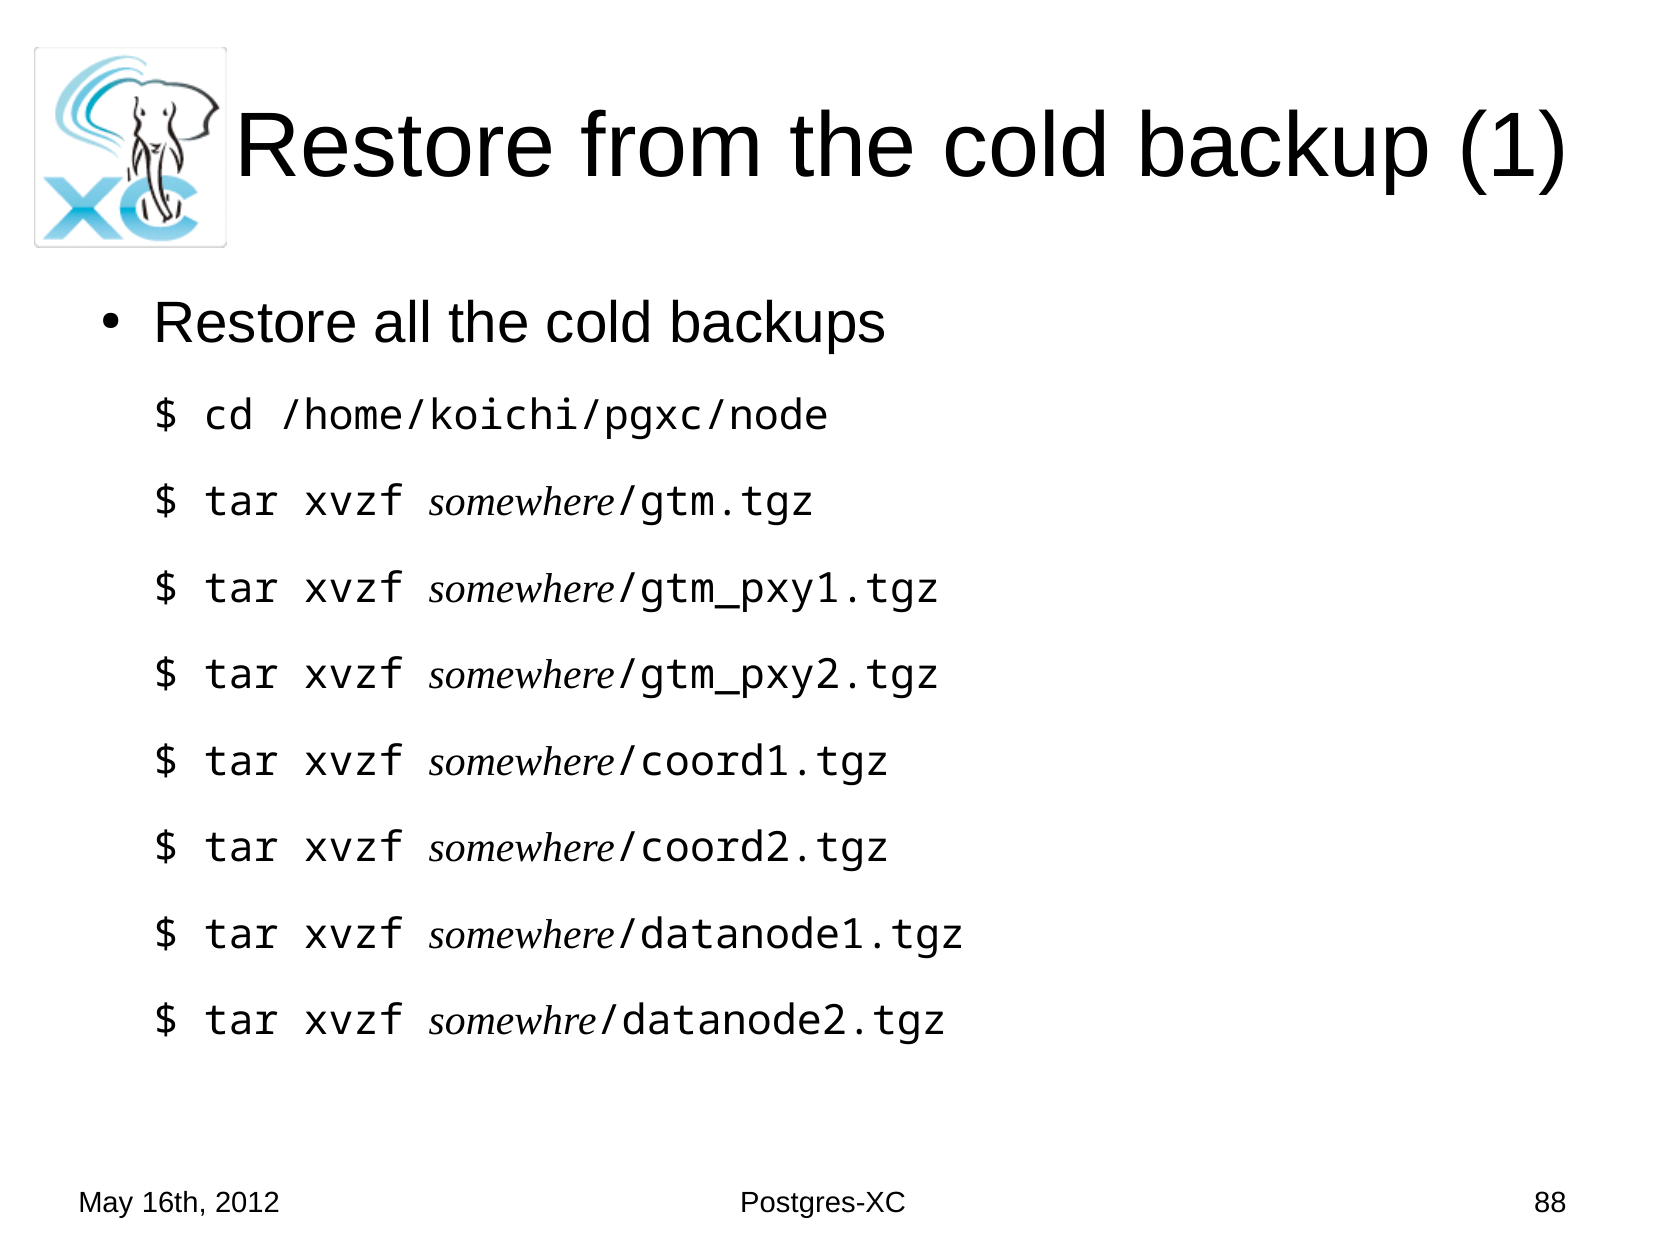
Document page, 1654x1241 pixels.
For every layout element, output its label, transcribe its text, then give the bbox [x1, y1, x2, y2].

list Restore all the cold backups $ cd /home/koichi/pgxc/node $ tar xvzf somewhere/gtm.tgz $ tar xvzf somewhere/gtm_pxy1.tgz $ tar xvzf somewhere/gtm_pxy2.tgz $ tar xvzf somewhere/coord1.tgz $ tar xvzf somewhere/coord2.tgz $ tar xvzf somewhere/datanode1.tgz $ tar xvzf somewhre/datanode2.tgz [82, 290, 1571, 1109]
picture [34, 47, 227, 248]
title Restore from the cold backup (1) [234, 40, 1599, 248]
